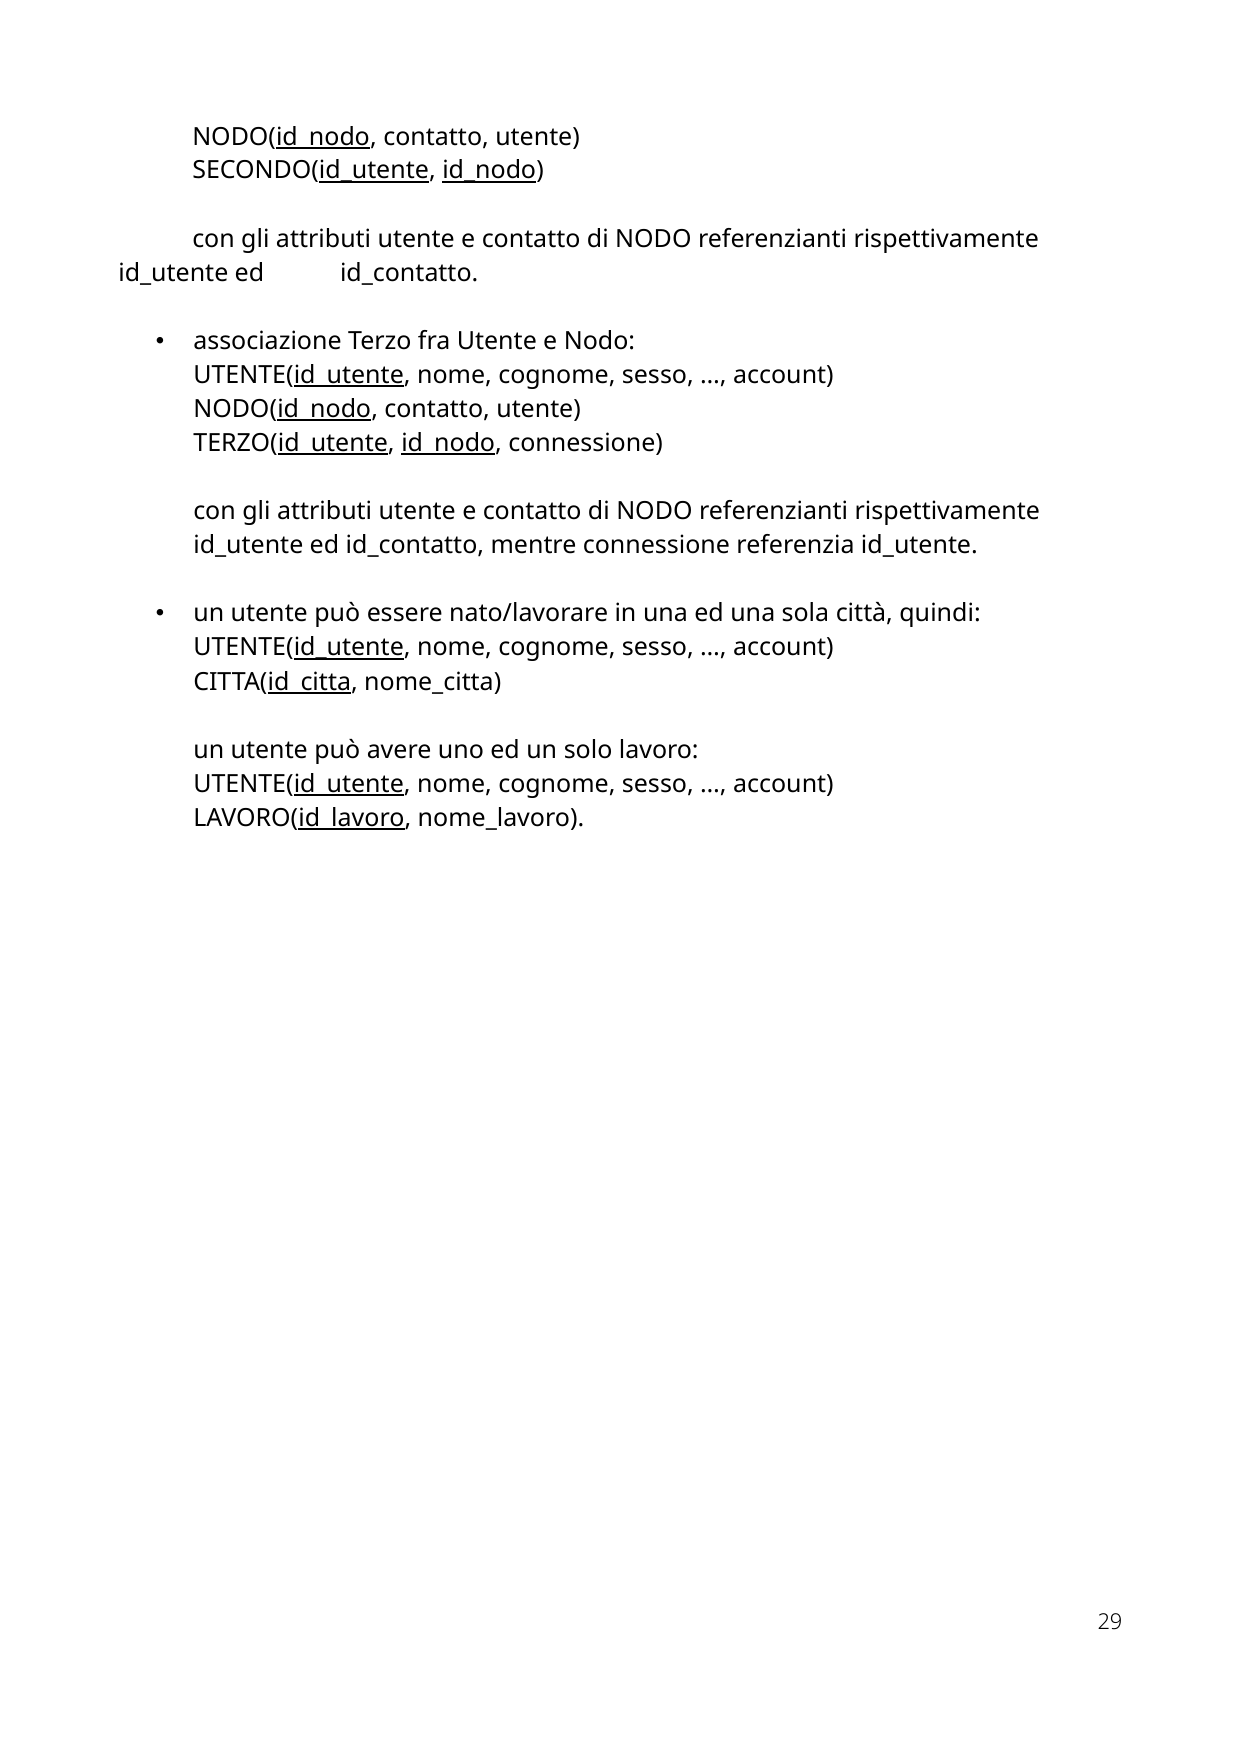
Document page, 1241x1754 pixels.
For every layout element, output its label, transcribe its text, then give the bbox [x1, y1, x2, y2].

list un utente può essere nato/lavorare in una ed una sola città, quindi: [156, 595, 1122, 629]
list un utente può avere uno ed un solo lavoro: [156, 731, 1122, 765]
list UTENTE(id_utente, nome, cognome, sesso, …, account) [156, 357, 1122, 391]
text SECONDO(id_utente, id_nodo) [118, 152, 1122, 186]
list CITTA(id_citta, nome_citta) [156, 663, 1122, 697]
list LAVORO(id_lavoro, nome_lavoro). [156, 799, 1122, 833]
text NODO(id_nodo, contatto, utente) [118, 118, 1122, 152]
list UTENTE(id_utente, nome, cognome, sesso, …, account) [156, 629, 1122, 663]
text con gli attributi utente e contatto di NODO referenzianti rispettivamente id_utente ed id_contatto. [118, 220, 1122, 288]
list UTENTE(id_utente, nome, cognome, sesso, …, account) [156, 765, 1122, 799]
list TERZO(id_utente, id_nodo, connessione) [156, 425, 1122, 459]
list con gli attributi utente e contatto di NODO referenzianti rispettivamente id_utente ed id_contatto, mentre connessione referenzia id_utente. [156, 493, 1122, 561]
list associazione Terzo fra Utente e Nodo: [156, 322, 1122, 357]
list NODO(id_nodo, contatto, utente) [156, 391, 1122, 425]
